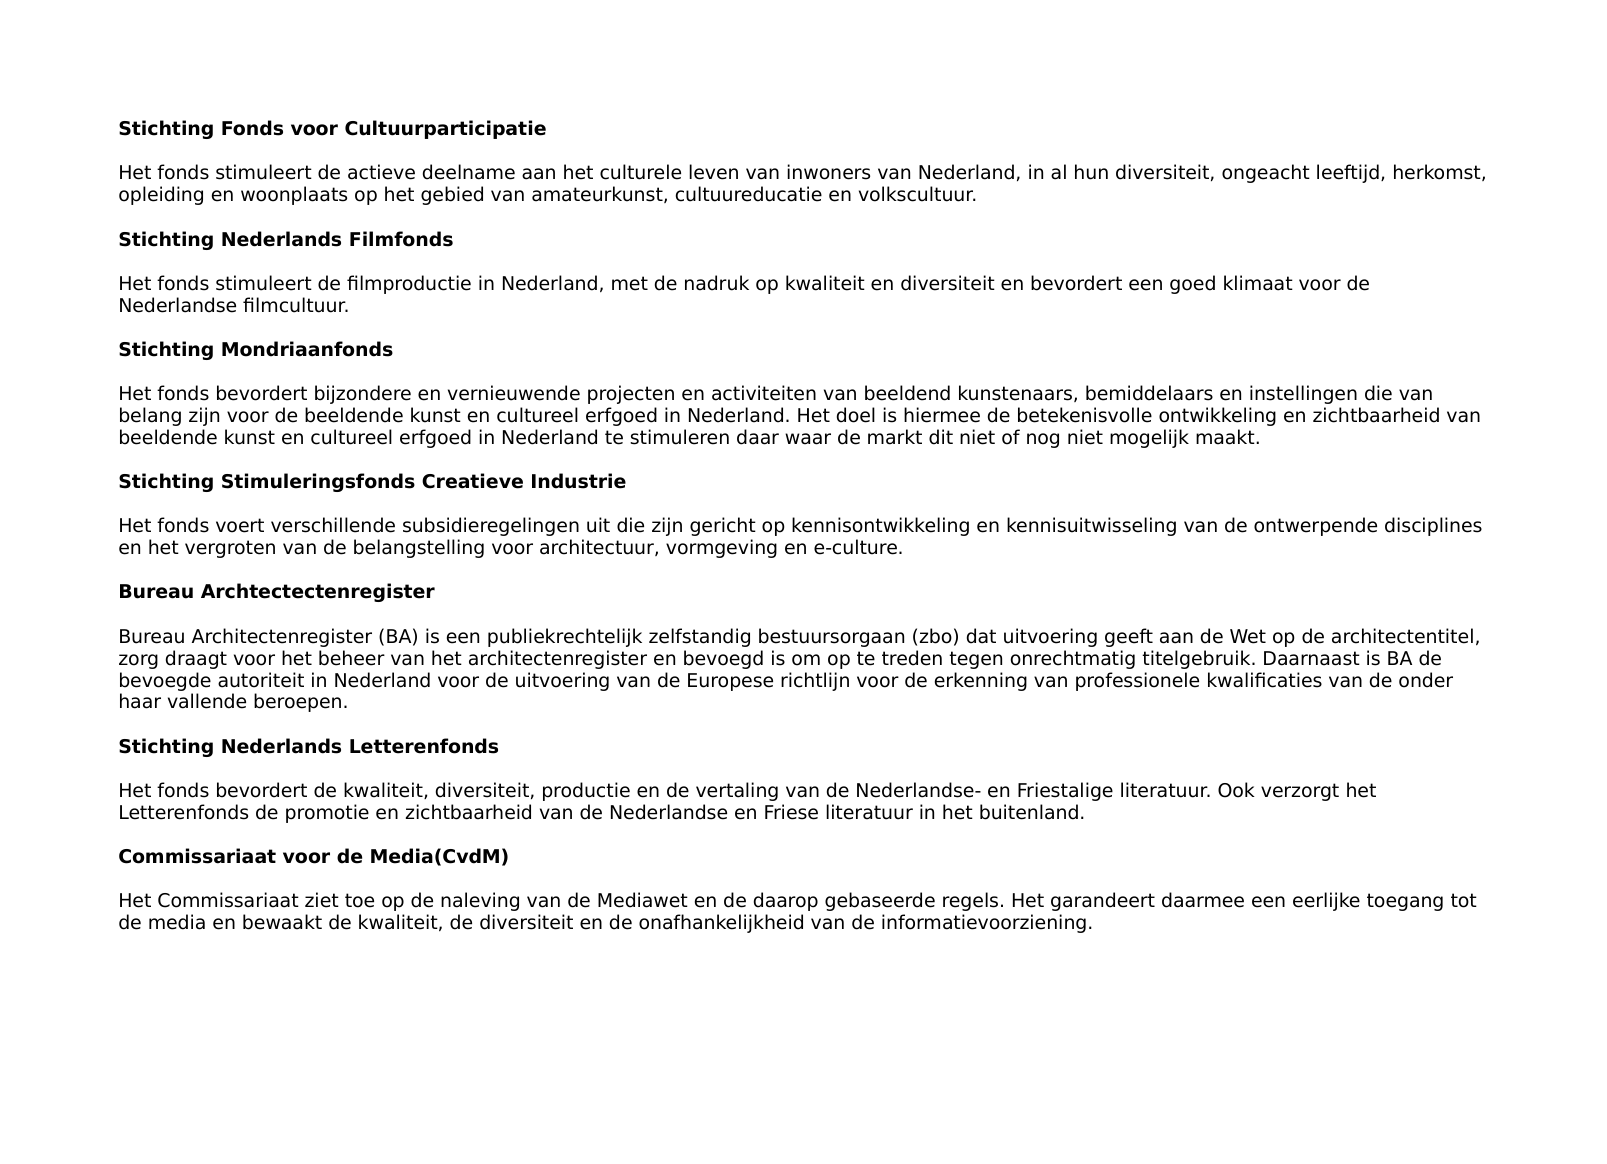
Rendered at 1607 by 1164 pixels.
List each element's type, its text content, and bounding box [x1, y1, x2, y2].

subtitle Bureau Archtectectenregister [118, 581, 1488, 603]
subtitle Commissariaat voor de Media(CvdM) [118, 846, 1488, 868]
subtitle Stichting Mondriaanfonds [118, 339, 1488, 361]
text Bureau Architectenregister (BA) is een publiekrechtelijk zelfstandig bestuursorgaan (zbo) dat uitvoering geeft aan de Wet op de architectentitel, zorg draagt voor het beheer van het architectenregister en bevoegd is om op te treden tegen onrechtmatig titelgebruik. Daarnaast is BA de bevoegde autoriteit in Nederland voor de uitvoering van de Europese richtlijn voor de erkenning van professionele kwalificaties van de onder haar vallende beroepen. [118, 626, 1488, 713]
text Het fonds bevordert de kwaliteit, diversiteit, productie en de vertaling van de Nederlandse- en Friestalige literatuur. Ook verzorgt het Letterenfonds de promotie en zichtbaarheid van de Nederlandse en Friese literatuur in het buitenland. [118, 780, 1488, 824]
subtitle Stichting Stimuleringsfonds Creatieve Industrie [118, 471, 1488, 493]
text Het fonds voert verschillende subsidieregelingen uit die zijn gericht op kennisontwikkeling en kennisuitwisseling van de ontwerpende disciplines en het vergroten van de belangstelling voor architectuur, vormgeving en e-culture. [118, 515, 1488, 559]
subtitle Stichting Nederlands Filmfonds [118, 228, 1488, 250]
text Het Commissariaat ziet toe op de naleving van de Mediawet en de daarop gebaseerde regels. Het garandeert daarmee een eerlijke toegang tot de media en bewaakt de kwaliteit, de diversiteit en de onafhankelijkheid van de informatievoorziening. [118, 890, 1488, 934]
subtitle Stichting Fonds voor Cultuurparticipatie [118, 118, 1488, 140]
subtitle Stichting Nederlands Letterenfonds [118, 736, 1488, 758]
text Het fonds bevordert bijzondere en vernieuwende projecten en activiteiten van beeldend kunstenaars, bemiddelaars en instellingen die van belang zijn voor de beeldende kunst en cultureel erfgoed in Nederland. Het doel is hiermee de betekenisvolle ontwikkeling en zichtbaarheid van beeldende kunst en cultureel erfgoed in Nederland te stimuleren daar waar de markt dit niet of nog niet mogelijk maakt. [118, 383, 1488, 449]
text Het fonds stimuleert de filmproductie in Nederland, met de nadruk op kwaliteit en diversiteit en bevordert een goed klimaat voor de Nederlandse filmcultuur. [118, 273, 1488, 317]
text Het fonds stimuleert de actieve deelname aan het culturele leven van inwoners van Nederland, in al hun diversiteit, ongeacht leeftijd, herkomst, opleiding en woonplaats op het gebied van amateurkunst, cultuureducatie en volkscultuur. [118, 162, 1488, 206]
